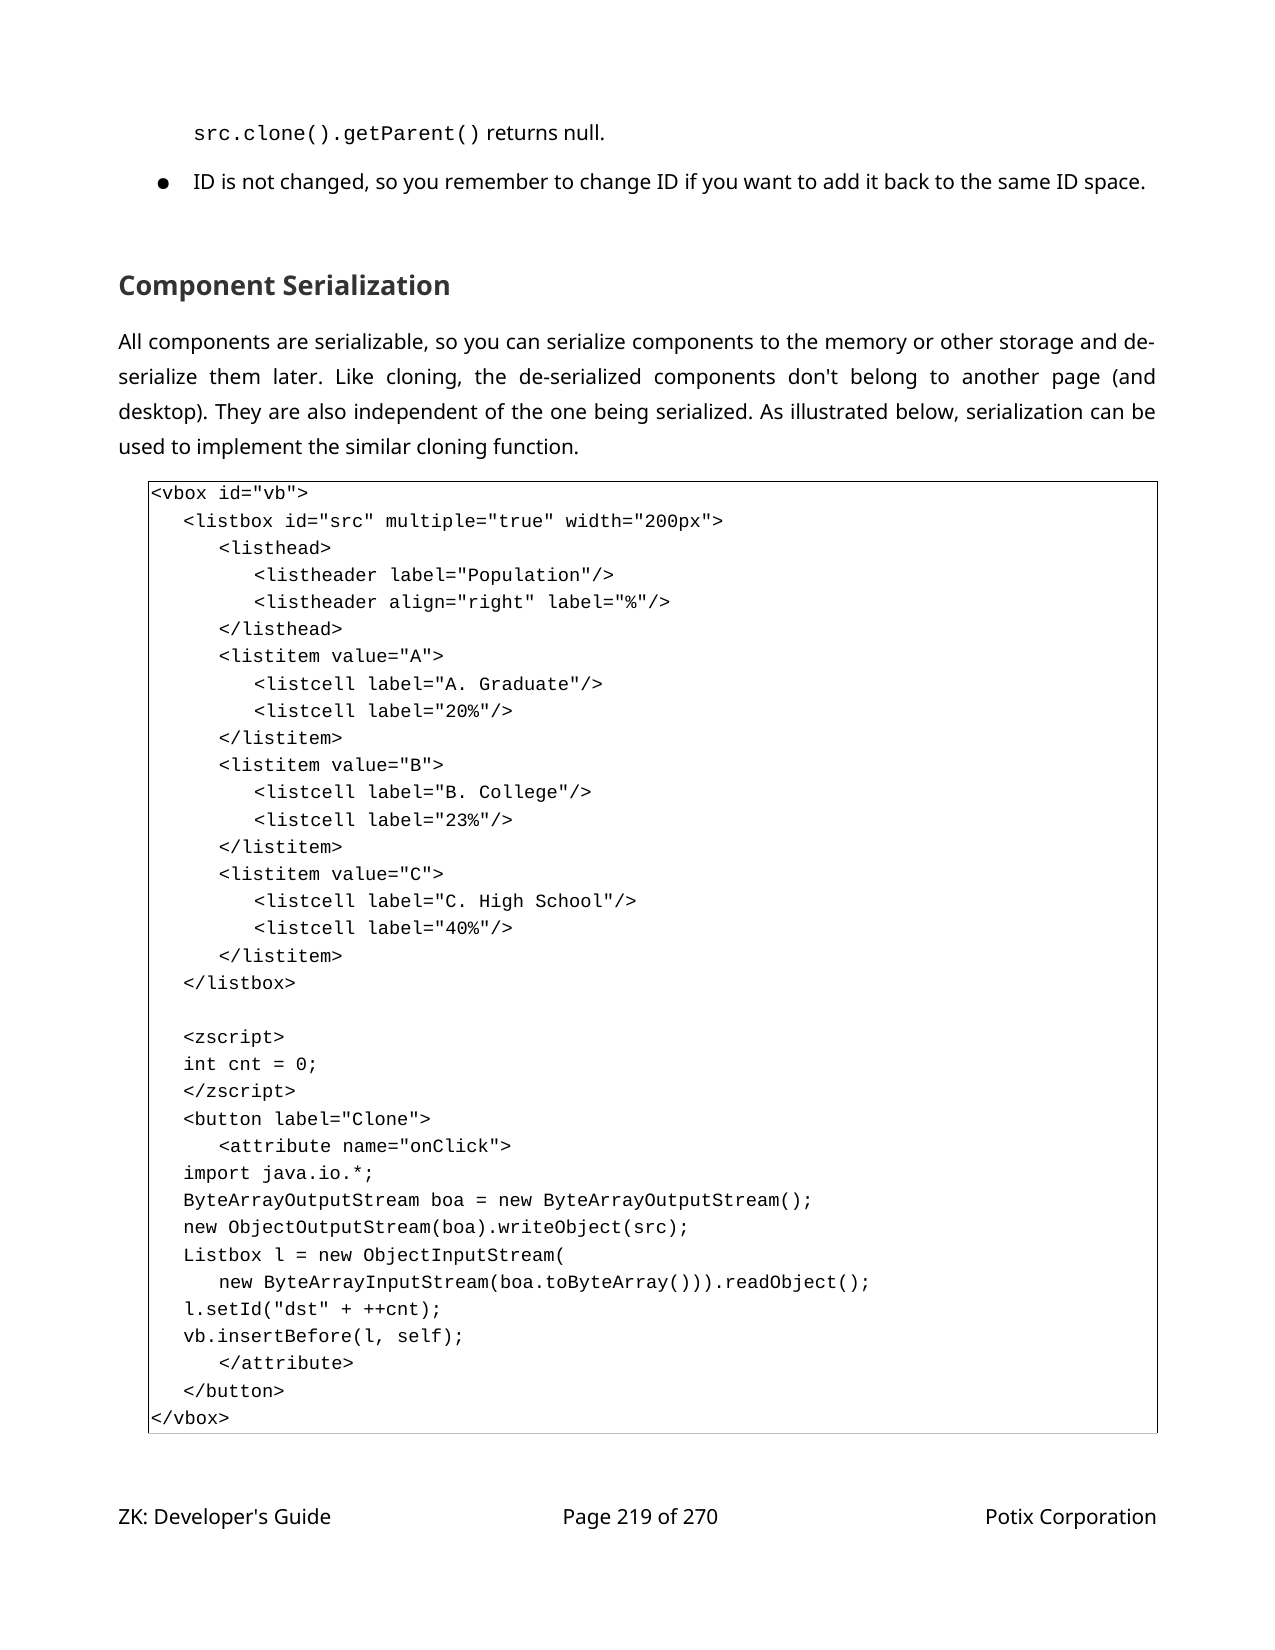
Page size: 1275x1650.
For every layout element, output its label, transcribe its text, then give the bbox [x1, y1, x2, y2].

text </listitem> [149, 726, 1157, 750]
text Listbox l = new ObjectInputStream( [149, 1242, 1157, 1267]
text <attribute name="onClick"> [149, 1134, 1157, 1158]
text </listitem> [149, 835, 1157, 859]
text <zscript> [149, 1025, 1157, 1049]
text All components are serializable, so you can serialize components to the memory or other storage and de-serialize them later. Like cloning, the de-serialized components don't belong to another page (and desktop). They are also independent of the one being serialized. As illustrated below, serialization can be used to implement the similar cloning function. [118, 327, 1157, 461]
text </listhead> [149, 617, 1157, 641]
text <listcell label="20%"/> [149, 699, 1157, 723]
text <listitem value="B"> [149, 753, 1157, 777]
text new ObjectOutputStream(boa).writeObject(src); [149, 1215, 1157, 1239]
text new ByteArrayInputStream(boa.toByteArray())).readObject(); [149, 1270, 1157, 1294]
list src.clone().getParent() returns null. [156, 118, 1157, 147]
text vb.insertBefore(l, self); [149, 1324, 1157, 1348]
text </button> [149, 1378, 1157, 1403]
text </zscript> [149, 1079, 1157, 1104]
text </listbox> [149, 971, 1157, 995]
text <listcell label="C. High School"/> [149, 889, 1157, 913]
text <listcell label="40%"/> [149, 916, 1157, 941]
text <listheader label="Population"/> [149, 563, 1157, 587]
text <listitem value="C"> [149, 862, 1157, 886]
text <listcell label="B. College"/> [149, 780, 1157, 804]
text <listbox id="src" multiple="true" width="200px"> [149, 508, 1157, 533]
text int cnt = 0; [149, 1052, 1157, 1076]
text <listitem value="A"> [149, 644, 1157, 669]
text <button label="Clone"> [149, 1107, 1157, 1131]
text l.setId("dst" + ++cnt); [149, 1297, 1157, 1321]
list ID is not changed, so you remember to change ID if you want to add it back to the same ID space. [156, 167, 1157, 196]
text <listheader align="right" label="%"/> [149, 590, 1157, 614]
text <listcell label="23%"/> [149, 807, 1157, 832]
text <listhead> [149, 536, 1157, 560]
text import java.io.*; [149, 1161, 1157, 1185]
text </attribute> [149, 1351, 1157, 1376]
text </vbox> [149, 1406, 1157, 1433]
subtitle Component Serialization [118, 266, 1157, 303]
text <listcell label="A. Graduate"/> [149, 672, 1157, 696]
text </listitem> [149, 943, 1157, 968]
text ByteArrayOutputStream boa = new ByteArrayOutputStream(); [149, 1188, 1157, 1212]
text <vbox id="vb"> [149, 482, 1157, 506]
